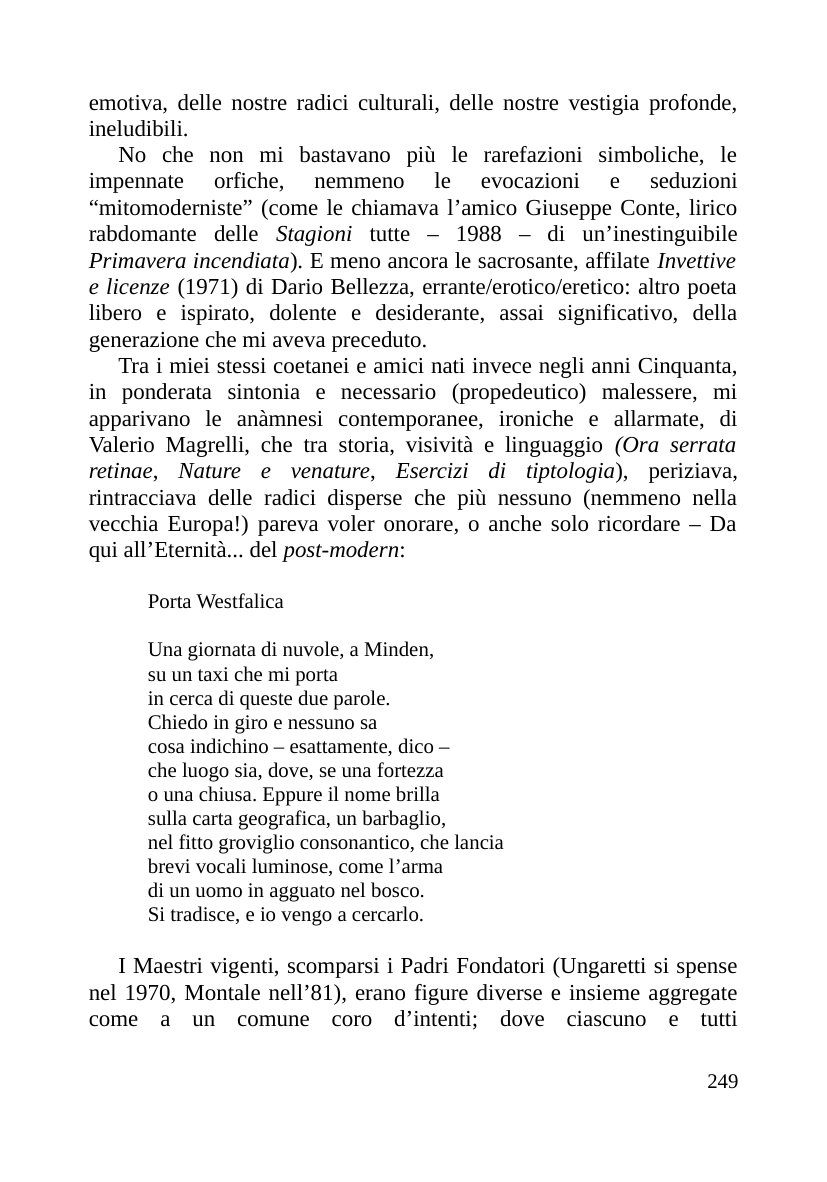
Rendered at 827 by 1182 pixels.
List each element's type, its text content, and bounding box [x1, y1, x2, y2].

text o una chiusa. Eppure il nome brilla [148, 782, 679, 806]
text sulla carta geografica, un barbaglio, [148, 806, 679, 830]
text nel fitto groviglio consonantico, che lancia [148, 830, 679, 854]
text Una giornata di nuvole, a Minden, [148, 637, 679, 661]
text che luogo sia, dove, se una fortezza [148, 758, 679, 782]
text Tra i miei stessi coetanei e amici nati invece negli anni Cinquanta, in ponderata sintonia e necessario (propedeutico) malessere, mi apparivano le anàmnesi contemporanee, ironiche e allarmate, di Valerio Magrelli, che tra storia, visività e linguaggio (Ora serrata retinae, Nature e venature, Esercizi di tiptologia), periziava, rintracciava delle radici disperse che più nessuno (nemmeno nella vecchia Europa!) pareva voler onorare, o anche solo ricordare – Da qui all’Eternità... del post-modern: [88, 352, 738, 563]
text cosa indichino – esattamente, dico – [148, 734, 679, 758]
text I Maestri vigenti, scomparsi i Padri Fondatori (Ungaretti si spense nel 1970, Montale nell’81), erano figure diverse e insieme aggregate come a un comune coro d’intenti; dove ciascuno e tutti [88, 952, 738, 1032]
text in cerca di queste due parole. [148, 686, 679, 709]
text su un taxi che mi porta [148, 661, 679, 686]
text Porta Westfalica [148, 589, 679, 613]
text di un uomo in agguato nel bosco. [148, 878, 679, 902]
text brevi vocali luminose, come l’arma [148, 854, 679, 878]
text Chiedo in giro e nessuno sa [148, 709, 679, 734]
text Si tradisce, e io vengo a cercarlo. [148, 902, 679, 926]
text emotiva, delle nostre radici culturali, delle nostre vestigia profonde, ineludibili. [88, 88, 738, 141]
text No che non mi bastavano più le rarefazioni simboliche, le impennate orfiche, nemmeno le evocazioni e seduzioni “mitomoderniste” (come le chiamava l’amico Giuseppe Conte, lirico rabdomante delle Stagioni tutte – 1988 – di un’inestinguibile Primavera incendiata). E meno ancora le sacrosante, affilate Invettive e licenze (1971) di Dario Bellezza, errante/erotico/eretico: altro poeta libero e ispirato, dolente e desiderante, assai significativo, della generazione che mi aveva preceduto. [88, 141, 738, 352]
